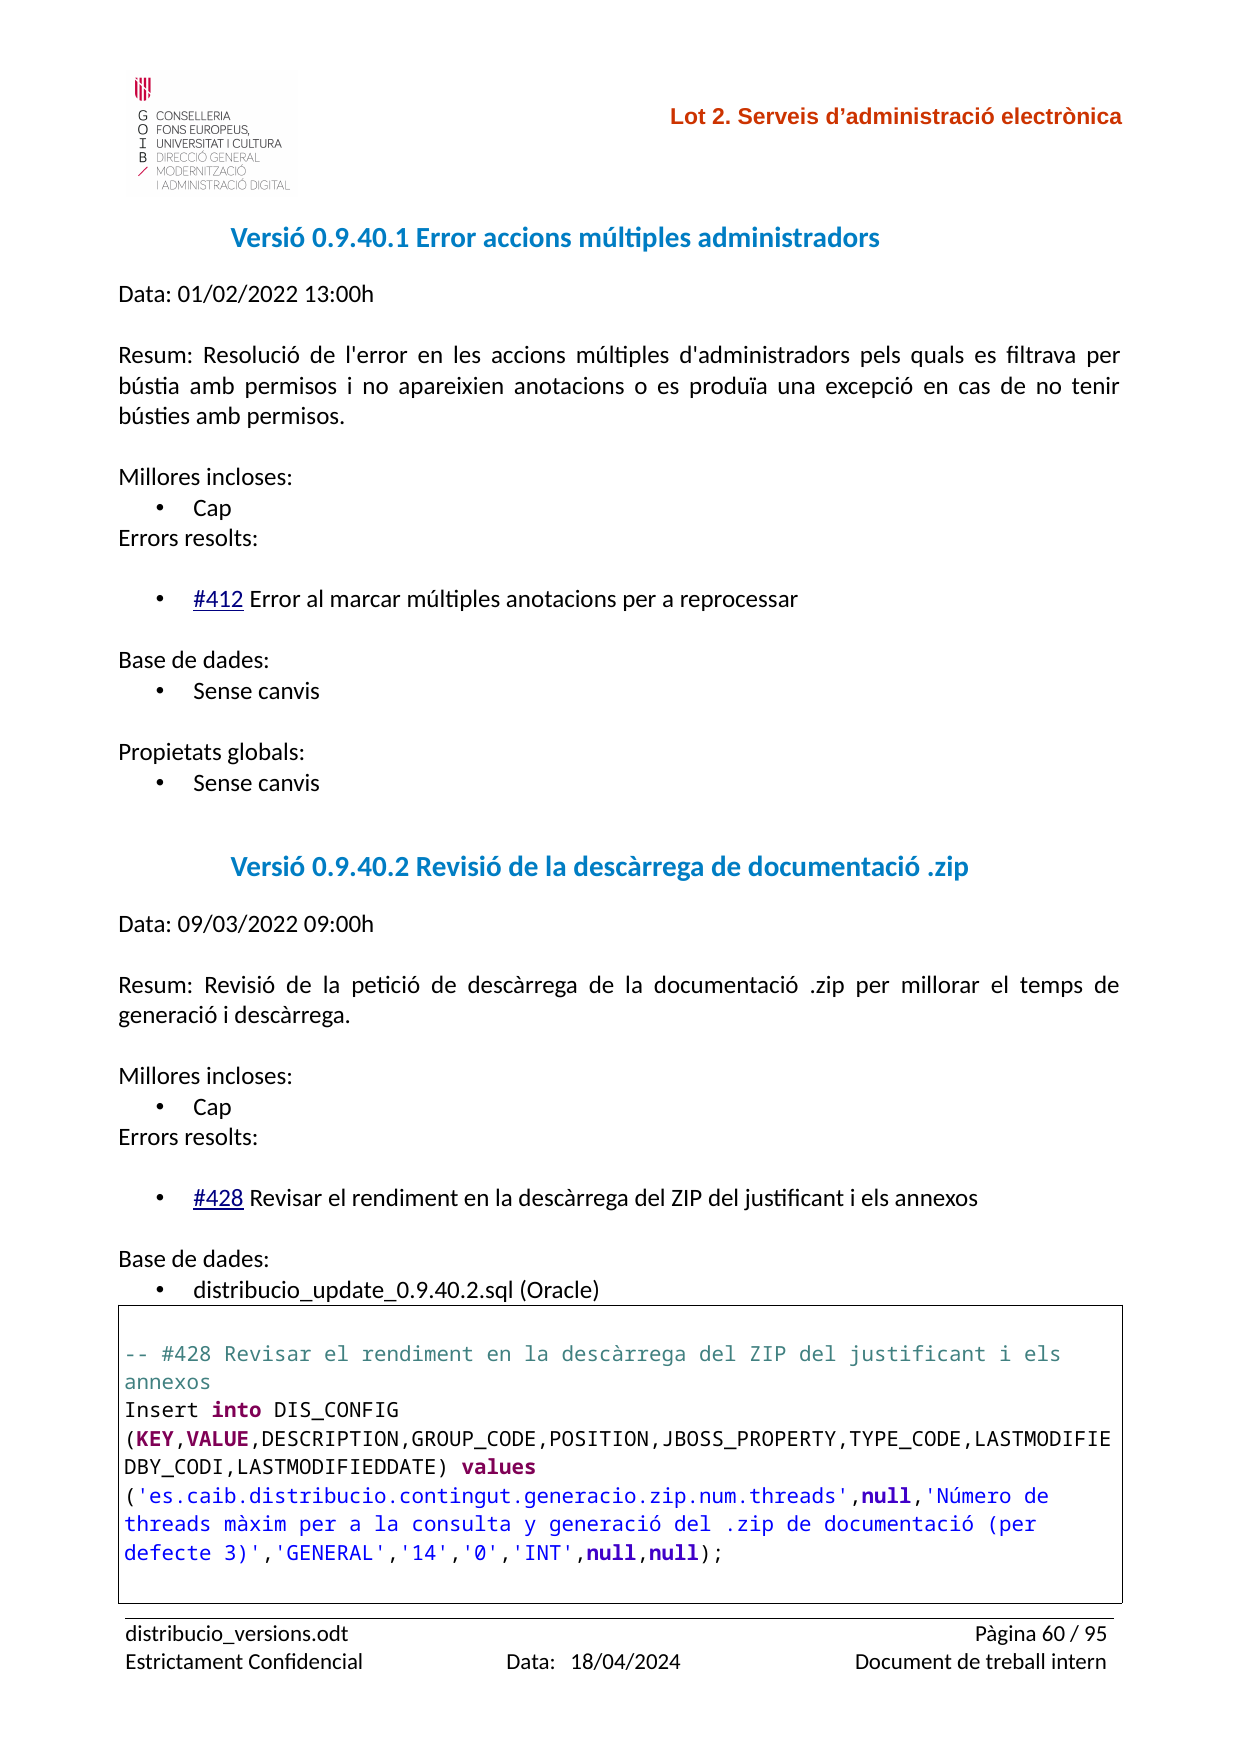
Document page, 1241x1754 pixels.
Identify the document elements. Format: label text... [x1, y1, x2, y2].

text Base de dades: [118, 1243, 1122, 1274]
list Cap [156, 492, 1122, 523]
list Cap [156, 1091, 1122, 1121]
list distribucio_update_0.9.40.2.sql (Oracle) [156, 1274, 1122, 1304]
text Resum: Revisió de la petició de descàrrega de la documentació .zip per millorar el temps de generació i descàrrega. [118, 969, 1122, 1030]
subtitle Versió 0.9.40.1 Error accions múltiples administradors [153, 219, 1122, 255]
list #428 Revisar el rendiment en la descàrrega del ZIP del justificant i els annexos [156, 1182, 1122, 1213]
text Errors resolts: [118, 523, 1122, 553]
text Data: 09/03/2022 09:00h [118, 908, 1122, 938]
text Errors resolts: [118, 1121, 1122, 1152]
list Sense canvis [156, 675, 1122, 706]
table_header -- #428 Revisar el rendiment en la descàrrega del ZIP del justificant i els annexos Insert into DIS_CONFIG (KEY,VALUE,DESCRIPTION,GROUP_CODE,POSITION,JBOSS_PROPERTY,TYPE_CODE,LASTMODIFIEDBY_CODI,LASTMODIFIEDDATE) values ('es.caib.distribucio.contingut.generacio.zip.num.threads',null,'Número de threads màxim per a la consulta y generació del .zip de documentació (per defecte 3)','GENERAL','14','0','INT',null,null); [119, 1306, 1122, 1602]
subtitle Versió 0.9.40.2 Revisió de la descàrrega de documentació .zip [153, 848, 1122, 884]
text Propietats globals: [118, 736, 1122, 767]
text Data: 01/02/2022 13:00h [118, 278, 1122, 309]
text Resum: Resolució de l'error en les accions múltiples d'administradors pels quals es filtrava per bústia amb permisos i no apareixien anotacions o es produïa una excepció en cas de no tenir bústies amb permisos. [118, 339, 1122, 431]
text Millores incloses: [118, 462, 1122, 492]
text Base de dades: [118, 645, 1122, 675]
text Millores incloses: [118, 1060, 1122, 1091]
list #412 Error al marcar múltiples anotacions per a reprocessar [156, 584, 1122, 614]
list Sense canvis [156, 767, 1122, 797]
picture [126, 70, 299, 197]
